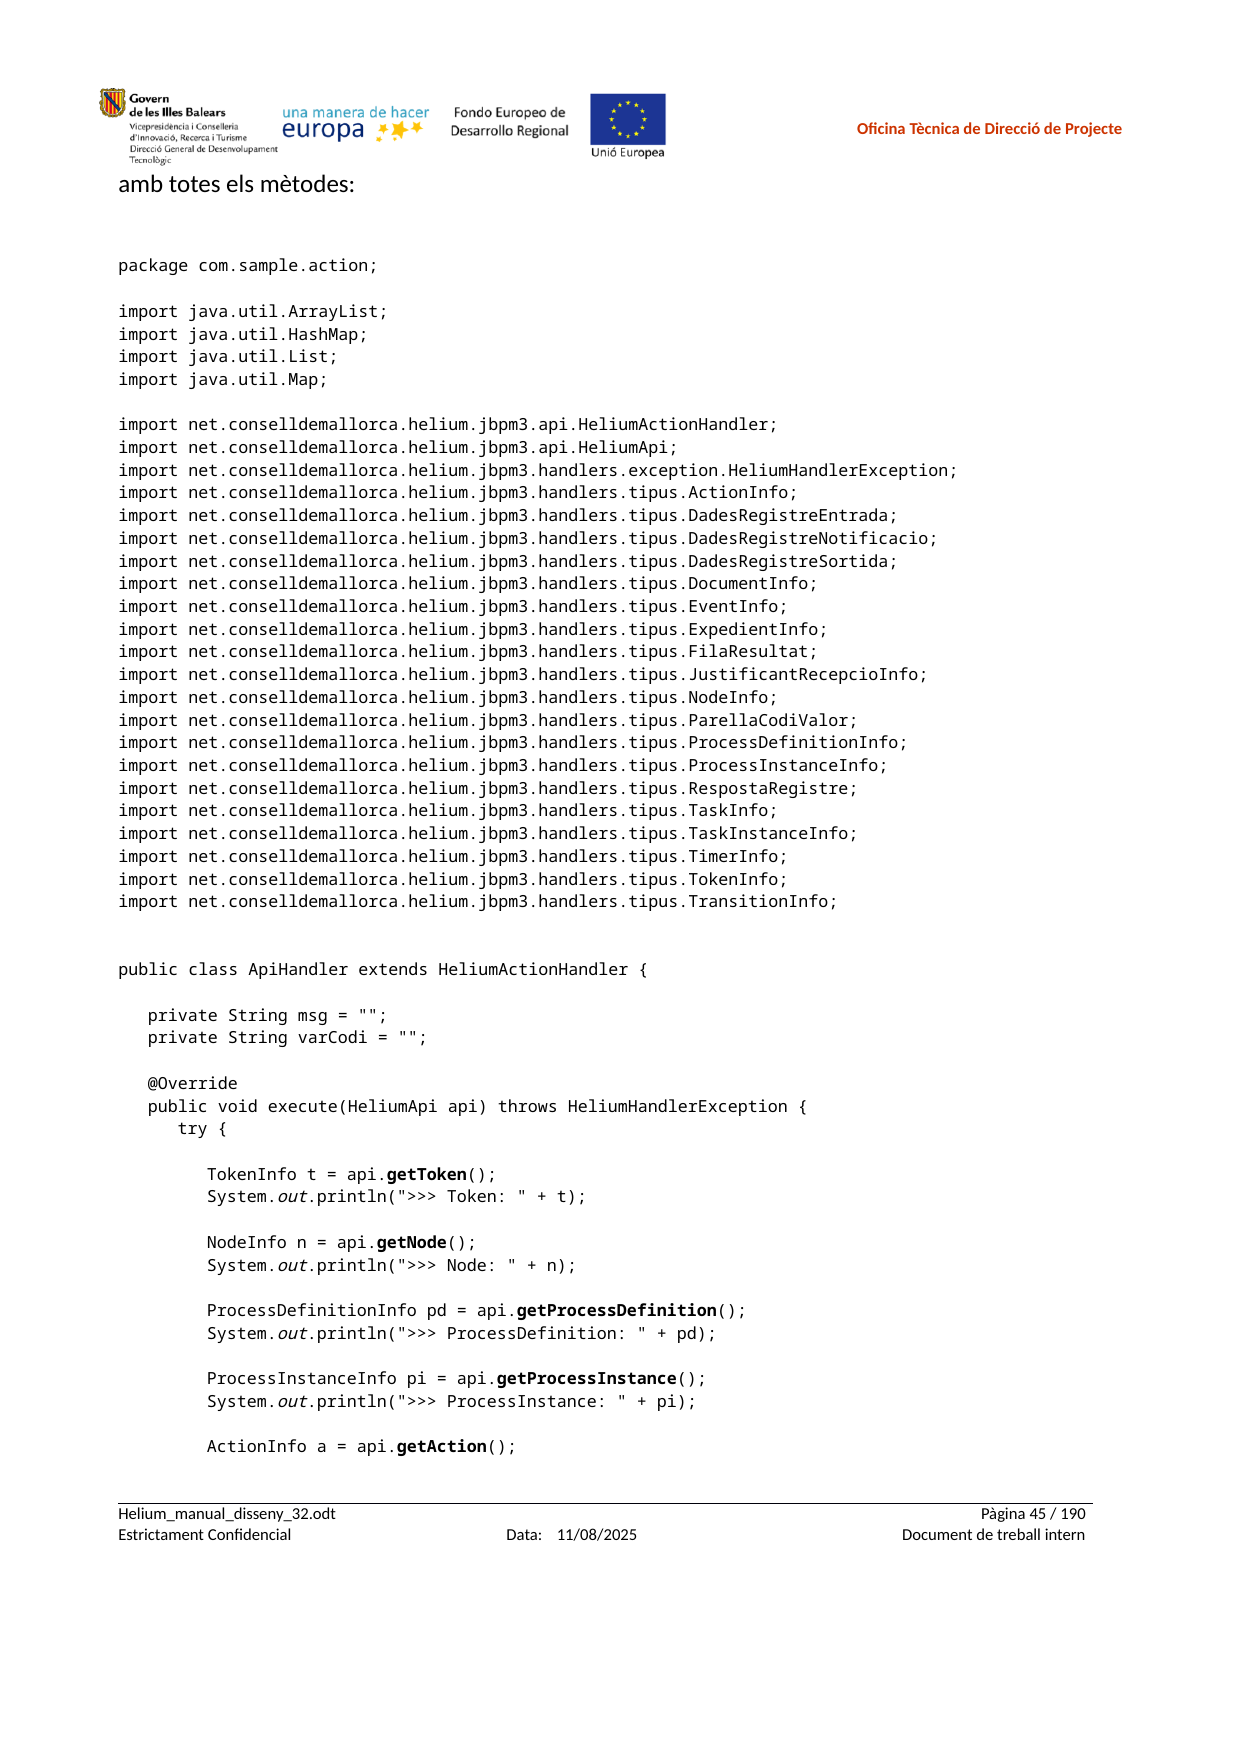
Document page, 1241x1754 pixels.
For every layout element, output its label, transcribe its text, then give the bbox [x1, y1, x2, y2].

text ProcessInstanceInfo pi = api.getProcessInstance(); [118, 1367, 1122, 1389]
text import net.conselldemallorca.helium.jbpm3.handlers.tipus.TransitionInfo; [118, 890, 1122, 912]
text System.out.println(">>> Token: " + t); [118, 1185, 1122, 1208]
text try { [118, 1117, 1122, 1139]
text private String msg = ""; [118, 1003, 1122, 1026]
text TokenInfo t = api.getToken(); [118, 1162, 1122, 1185]
text import net.conselldemallorca.helium.jbpm3.handlers.tipus.DadesRegistreNotificacio; [118, 526, 1122, 549]
text import java.util.List; [118, 345, 1122, 367]
text import net.conselldemallorca.helium.jbpm3.handlers.tipus.TimerInfo; [118, 844, 1122, 867]
text import java.util.ArrayList; [118, 299, 1122, 322]
text public void execute(HeliumApi api) throws HeliumHandlerException { [118, 1094, 1122, 1117]
text import net.conselldemallorca.helium.jbpm3.handlers.tipus.DadesRegistreSortida; [118, 549, 1122, 572]
text import net.conselldemallorca.helium.jbpm3.api.HeliumApi; [118, 436, 1122, 458]
text ProcessDefinitionInfo pd = api.getProcessDefinition(); [118, 1298, 1122, 1321]
text NodeInfo n = api.getNode(); [118, 1230, 1122, 1253]
text import net.conselldemallorca.helium.jbpm3.handlers.tipus.ProcessDefinitionInfo; [118, 731, 1122, 753]
text import net.conselldemallorca.helium.jbpm3.handlers.exception.HeliumHandlerException; [118, 458, 1122, 481]
text import net.conselldemallorca.helium.jbpm3.handlers.tipus.DadesRegistreEntrada; [118, 504, 1122, 526]
text import net.conselldemallorca.helium.jbpm3.api.HeliumActionHandler; [118, 413, 1122, 436]
text import net.conselldemallorca.helium.jbpm3.handlers.tipus.ActionInfo; [118, 481, 1122, 504]
text @Override [118, 1071, 1122, 1094]
text import net.conselldemallorca.helium.jbpm3.handlers.tipus.EventInfo; [118, 594, 1122, 617]
text private String varCodi = ""; [118, 1026, 1122, 1049]
text import java.util.HashMap; [118, 322, 1122, 345]
text import java.util.Map; [118, 367, 1122, 390]
text import net.conselldemallorca.helium.jbpm3.handlers.tipus.NodeInfo; [118, 685, 1122, 708]
text import net.conselldemallorca.helium.jbpm3.handlers.tipus.ExpedientInfo; [118, 617, 1122, 640]
text System.out.println(">>> ProcessDefinition: " + pd); [118, 1321, 1122, 1344]
text import net.conselldemallorca.helium.jbpm3.handlers.tipus.ProcessInstanceInfo; [118, 753, 1122, 776]
text ActionInfo a = api.getAction(); [118, 1435, 1122, 1457]
text import net.conselldemallorca.helium.jbpm3.handlers.tipus.TaskInstanceInfo; [118, 822, 1122, 844]
text System.out.println(">>> Node: " + n); [118, 1253, 1122, 1276]
text package com.sample.action; [118, 254, 1122, 277]
text import net.conselldemallorca.helium.jbpm3.handlers.tipus.TokenInfo; [118, 867, 1122, 890]
text import net.conselldemallorca.helium.jbpm3.handlers.tipus.RespostaRegistre; [118, 776, 1122, 799]
text import net.conselldemallorca.helium.jbpm3.handlers.tipus.FilaResultat; [118, 640, 1122, 663]
picture [99, 87, 668, 166]
text import net.conselldemallorca.helium.jbpm3.handlers.tipus.JustificantRecepcioInfo; [118, 663, 1122, 685]
text import net.conselldemallorca.helium.jbpm3.handlers.tipus.DocumentInfo; [118, 572, 1122, 594]
text System.out.println(">>> ProcessInstance: " + pi); [118, 1389, 1122, 1412]
text import net.conselldemallorca.helium.jbpm3.handlers.tipus.ParellaCodiValor; [118, 708, 1122, 731]
text public class ApiHandler extends HeliumActionHandler { [118, 958, 1122, 981]
text import net.conselldemallorca.helium.jbpm3.handlers.tipus.TaskInfo; [118, 799, 1122, 822]
text amb totes els mètodes: [118, 168, 1122, 198]
